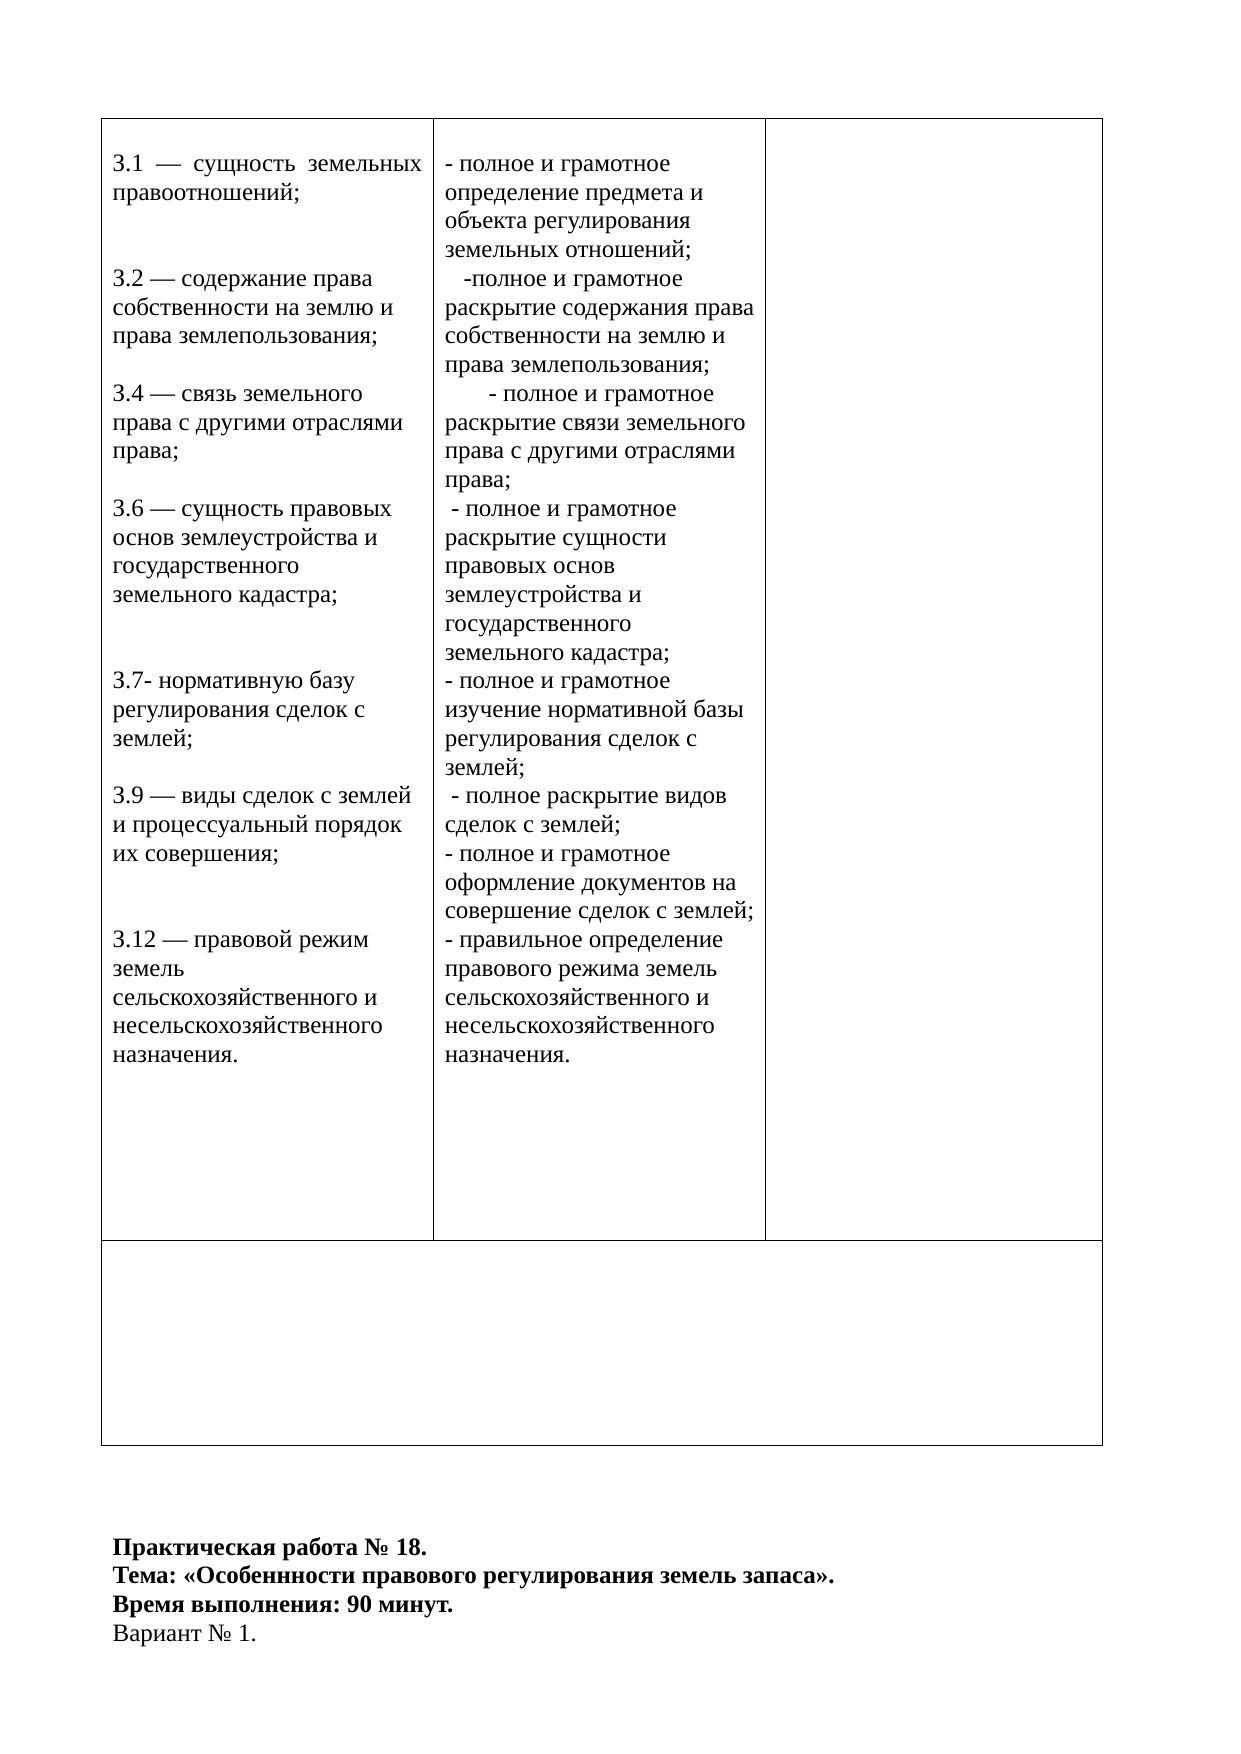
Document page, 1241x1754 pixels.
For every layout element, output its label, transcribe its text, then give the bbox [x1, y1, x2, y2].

text Практическая работа № 18. [112, 1532, 1152, 1561]
text Время выполнения: 90 минут. [112, 1589, 1152, 1618]
text Тема: «Особеннности правового регулирования земель запаса». [112, 1561, 1152, 1589]
table_cell [766, 119, 1102, 1240]
table_cell [102, 1241, 1102, 1444]
table_cell З.1 — сущность земельных правоотношений; З.2 — содержание права собственности на землю и права землепользования; З.4 — связь земельного права с другими отраслями права; З.6 — сущность правовых основ землеустройства и государственного земельного кадастра; З.7- нормативную базу регулирования сделок с землей; З.9 — виды сделок с землей и процессуальный порядок их совершения; З.12 — правовой режим земель сельскохозяйственного и несельскохозяйственного назначения. [102, 119, 433, 1240]
table_cell - полное и грамотное определение предмета и объекта регулирования земельных отношений; -полное и грамотное раскрытие содержания права собственности на землю и права землепользования; - полное и грамотное раскрытие связи земельного права с другими отраслями права; - полное и грамотное раскрытие сущности правовых основ землеустройства и государственного земельного кадастра; - полное и грамотное изучение нормативной базы регулирования сделок с землей; - полное раскрытие видов сделок с землей; - полное и грамотное оформление документов на совершение сделок с землей; - правильное определение правового режима земель сельскохозяйственного и несельскохозяйственного назначения. [434, 119, 765, 1240]
text Вариант № 1. [112, 1618, 1152, 1647]
